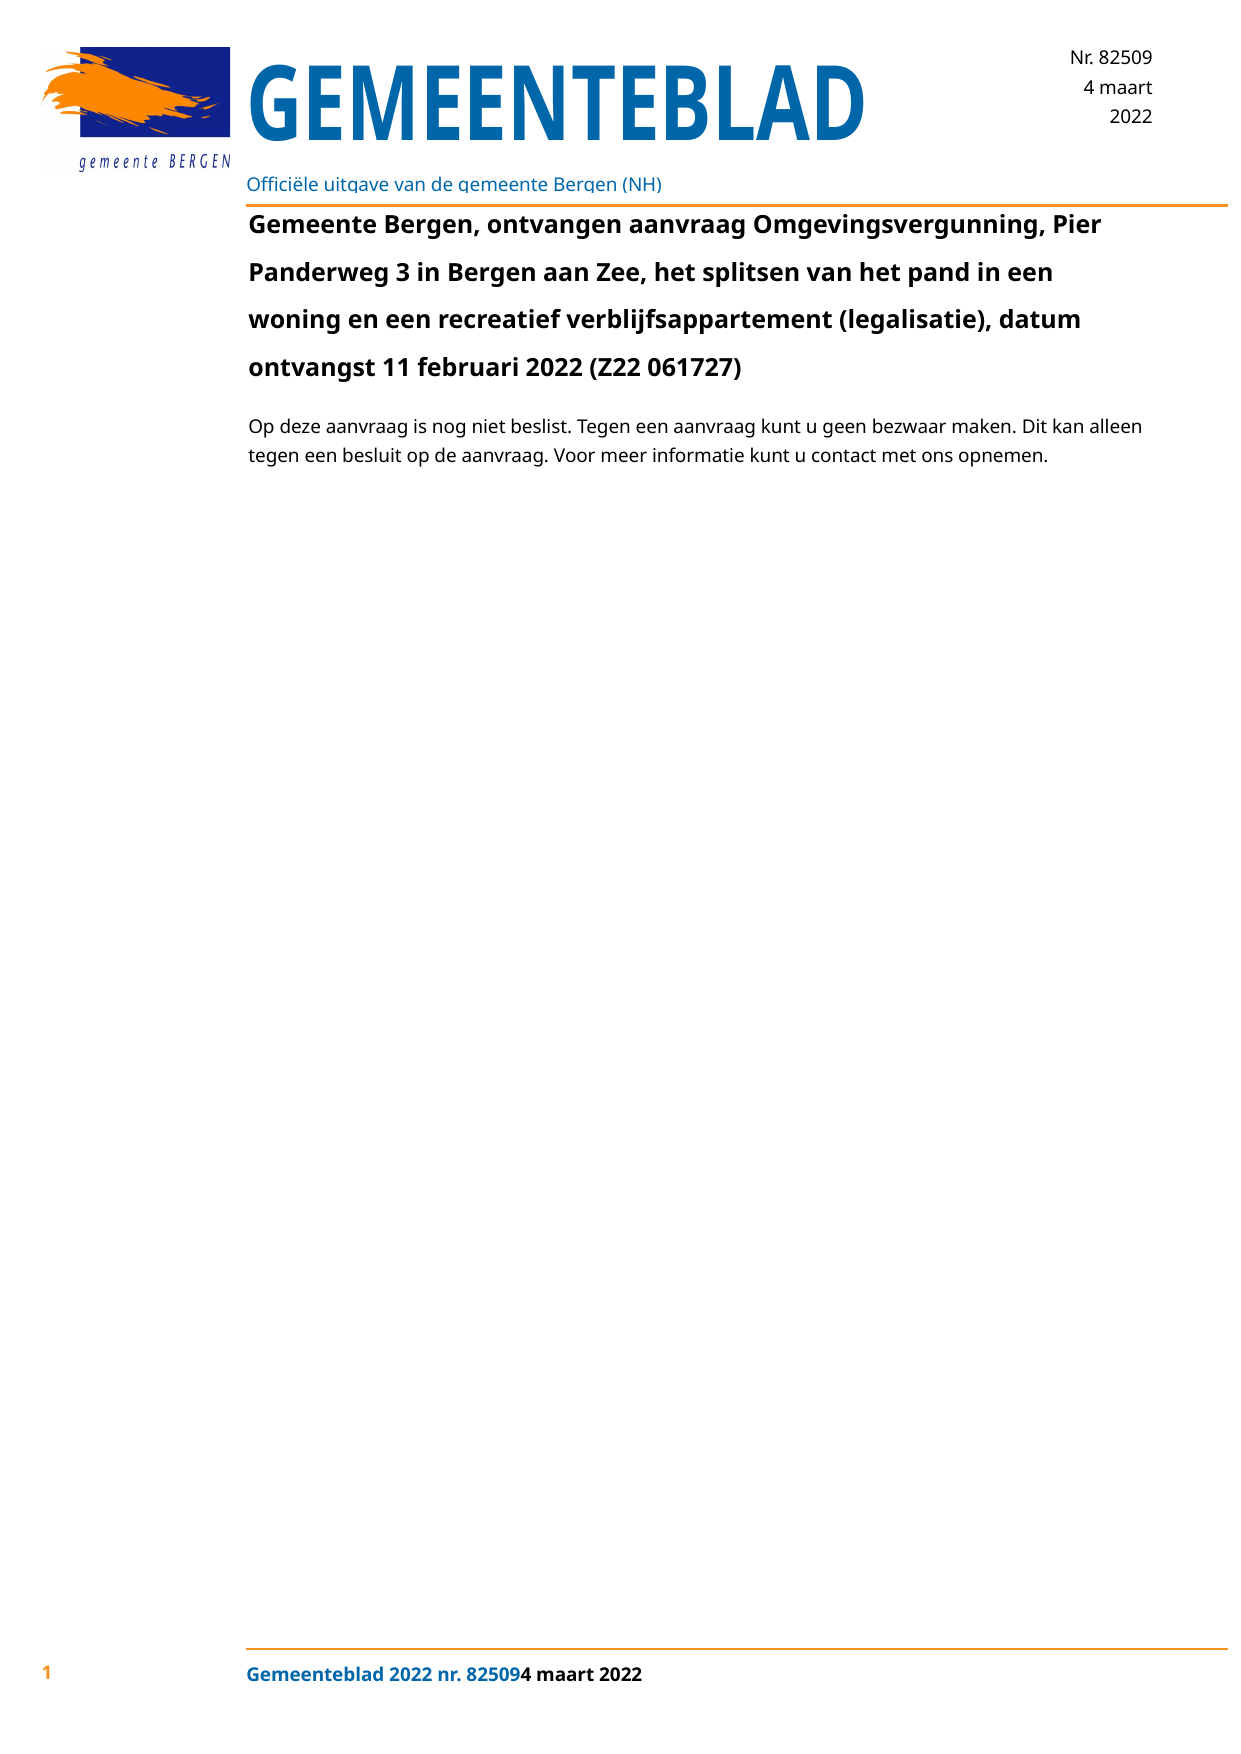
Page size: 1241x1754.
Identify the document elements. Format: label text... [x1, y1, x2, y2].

picture [41, 47, 231, 172]
text Op deze aanvraag is nog niet beslist. Tegen een aanvraag kunt u geen bezwaar maken. Dit kan alleen tegen een besluit op de aanvraag. Voor meer informatie kunt u contact met ons opnemen. [248, 413, 1152, 468]
text Gemeente Bergen, ontvangen aanvraag Omgevingsvergunning, Pier Panderweg 3 in Bergen aan Zee, het splitsen van het pand in een woning en een recreatief verblijfsappartement (legalisatie), datum ontvangst 11 februari 2022 (Z22 061727) [248, 207, 1152, 384]
